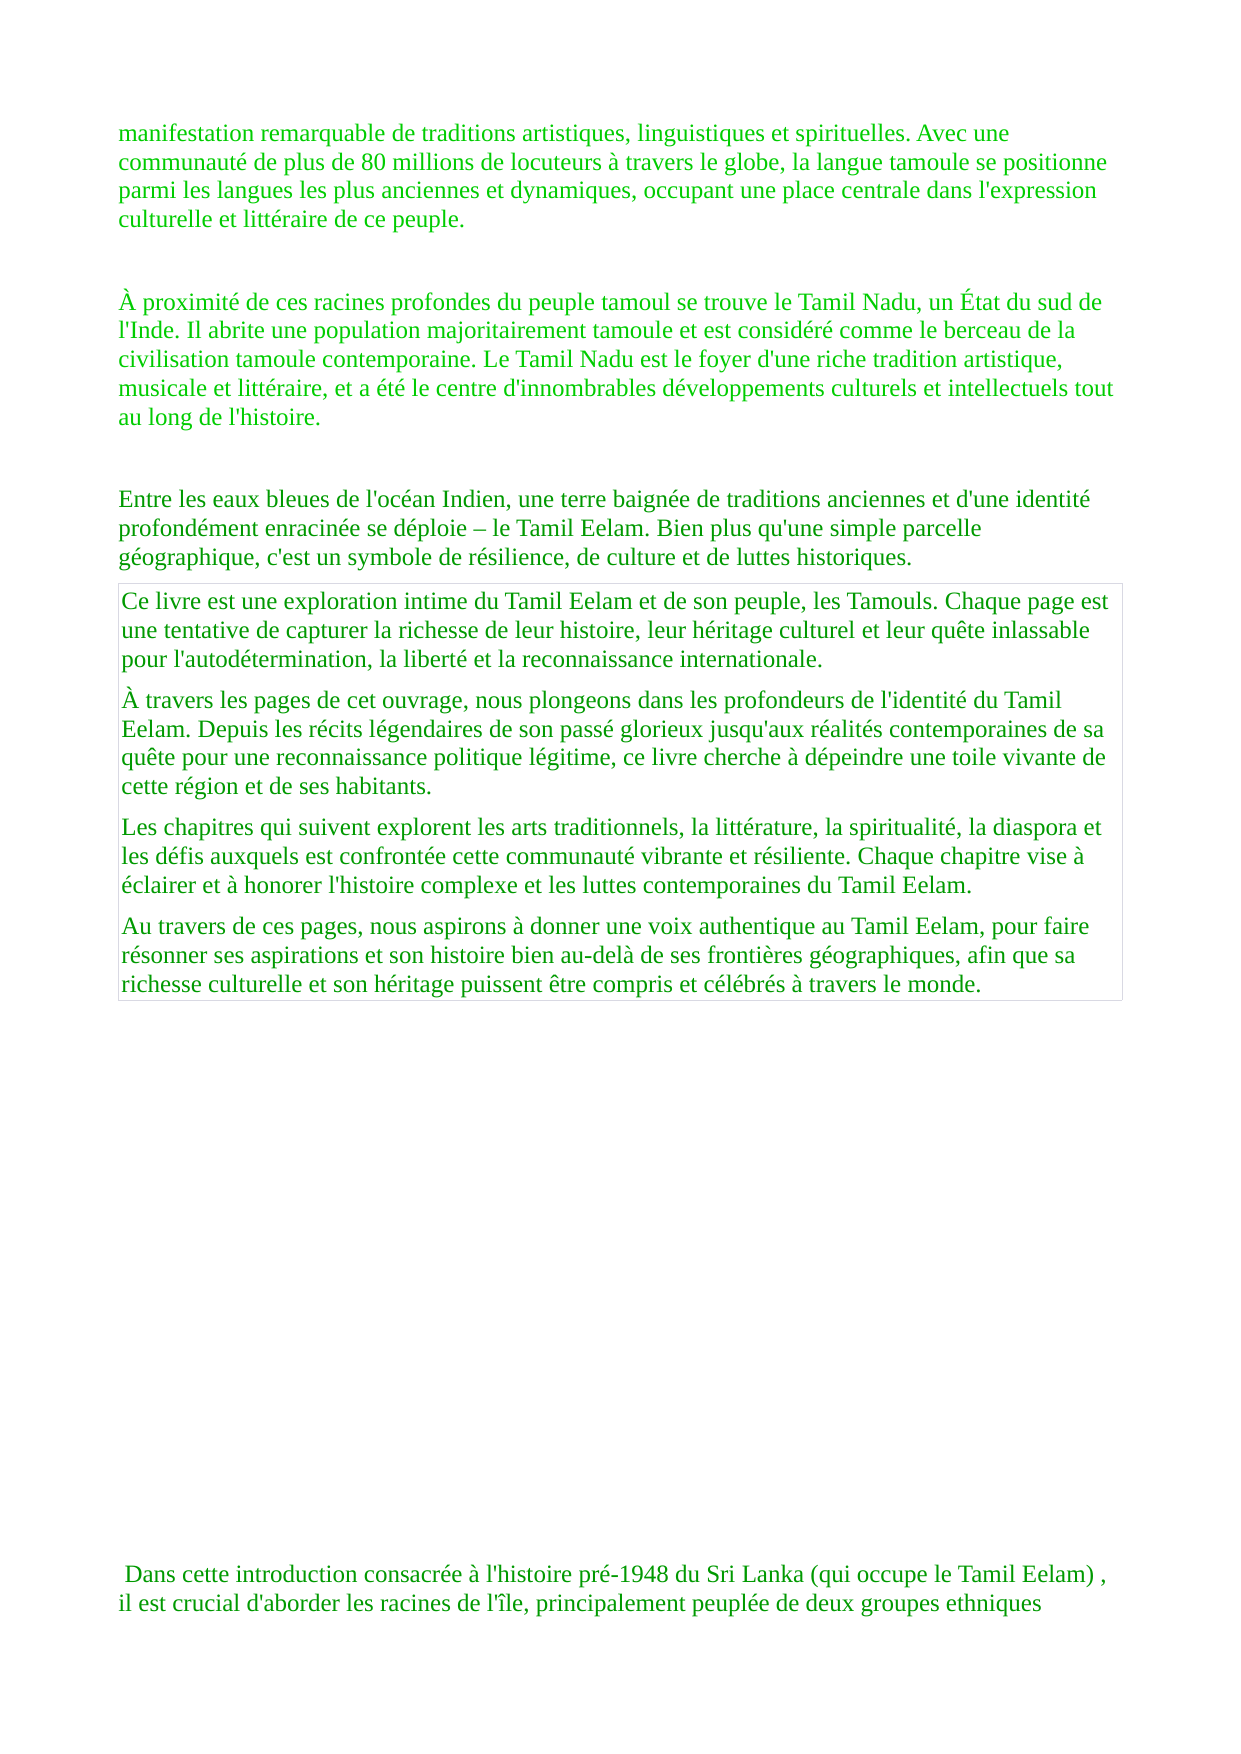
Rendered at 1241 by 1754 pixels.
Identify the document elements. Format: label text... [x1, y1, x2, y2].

text manifestation remarquable de traditions artistiques, linguistiques et spirituelles. Avec une communauté de plus de 80 millions de locuteurs à travers le globe, la langue tamoule se positionne parmi les langues les plus anciennes et dynamiques, occupant une place centrale dans l'expression culturelle et littéraire de ce peuple. [118, 118, 1122, 233]
text Entre les eaux bleues de l'océan Indien, une terre baignée de traditions anciennes et d'une identité profondément enracinée se déploie – le Tamil Eelam. Bien plus qu'une simple parcelle géographique, c'est un symbole de résilience, de culture et de luttes historiques. [118, 484, 1122, 571]
text Au travers de ces pages, nous aspirons à donner une voix authentique au Tamil Eelam, pour faire résonner ses aspirations et son histoire bien au-delà de ses frontières géographiques, afin que sa richesse culturelle et son héritage puissent être compris et célébrés à travers le monde. [119, 908, 1122, 1000]
text À travers les pages de cet ouvrage, nous plongeons dans les profondeurs de l'identité du Tamil Eelam. Depuis les récits légendaires de son passé glorieux jusqu'aux réalités contemporaines de sa quête pour une reconnaissance politique légitime, ce livre cherche à dépeindre une toile vivante de cette région et de ses habitants. [119, 682, 1122, 800]
text Ce livre est une exploration intime du Tamil Eelam et de son peuple, les Tamouls. Chaque page est une tentative de capturer la richesse de leur histoire, leur héritage culturel et leur quête inlassable pour l'autodétermination, la liberté et la reconnaissance internationale. [119, 584, 1122, 672]
text À proximité de ces racines profondes du peuple tamoul se trouve le Tamil Nadu, un État du sud de l'Inde. Il abrite une population majoritairement tamoule et est considéré comme le berceau de la civilisation tamoule contemporaine. Le Tamil Nadu est le foyer d'une riche tradition artistique, musicale et littéraire, et a été le centre d'innombrables développements culturels et intellectuels tout au long de l'histoire. [118, 287, 1122, 431]
text Dans cette introduction consacrée à l'histoire pré-1948 du Sri Lanka (qui occupe le Tamil Eelam) , il est crucial d'aborder les racines de l'île, principalement peuplée de deux groupes ethniques [118, 1559, 1122, 1617]
text Les chapitres qui suivent explorent les arts traditionnels, la littérature, la spiritualité, la diaspora et les défis auxquels est confrontée cette communauté vibrante et résiliente. Chaque chapitre vise à éclairer et à honorer l'histoire complexe et les luttes contemporaines du Tamil Eelam. [119, 809, 1122, 899]
